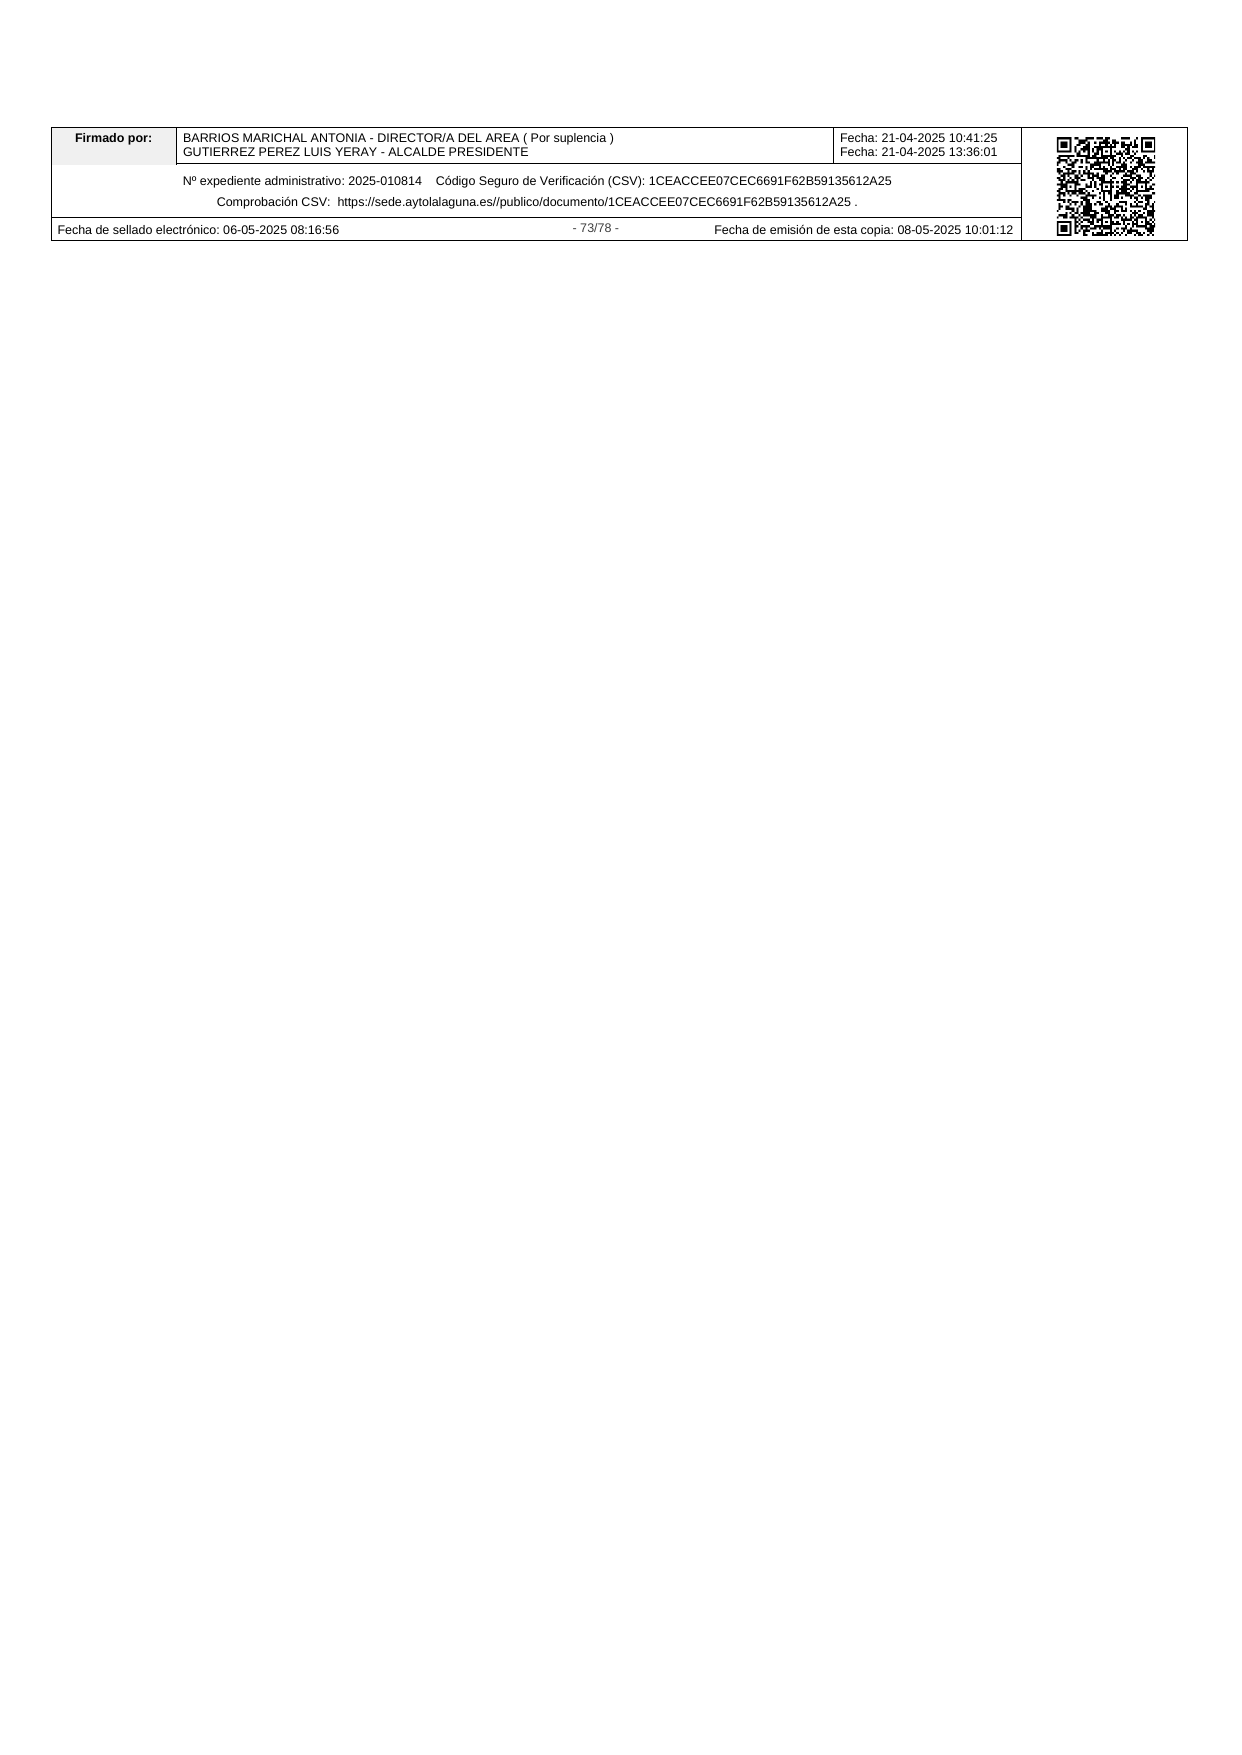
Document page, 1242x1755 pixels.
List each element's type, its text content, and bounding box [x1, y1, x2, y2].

table_cell Fecha de sellado electrónico: 06-05-2025 08:16:56 - 73/78 - Fecha de emisión de esta copia: 08-05-2025 10:01:12 [52, 218, 1021, 240]
table_header Firmado por: [52, 128, 176, 163]
table_header [1022, 128, 1187, 240]
table_header BARRIOS MARICHAL ANTONIA - DIRECTOR/A DEL AREA ( Por suplencia ) GUTIERREZ PEREZ LUIS YERAY - ALCALDE PRESIDENTE [177, 128, 833, 163]
table_cell Nº expediente administrativo: 2025-010814 Código Seguro de Verificación (CSV): 1CEACCEE07CEC6691F62B59135612A25 Comprobación CSV: https://sede.aytolalaguna.es//publico/documento/1CEACCEE07CEC6691F62B59135612A25 . [52, 164, 1021, 217]
table_header Fecha: 21-04-2025 10:41:25 Fecha: 21-04-2025 13:36:01 [834, 128, 1021, 163]
